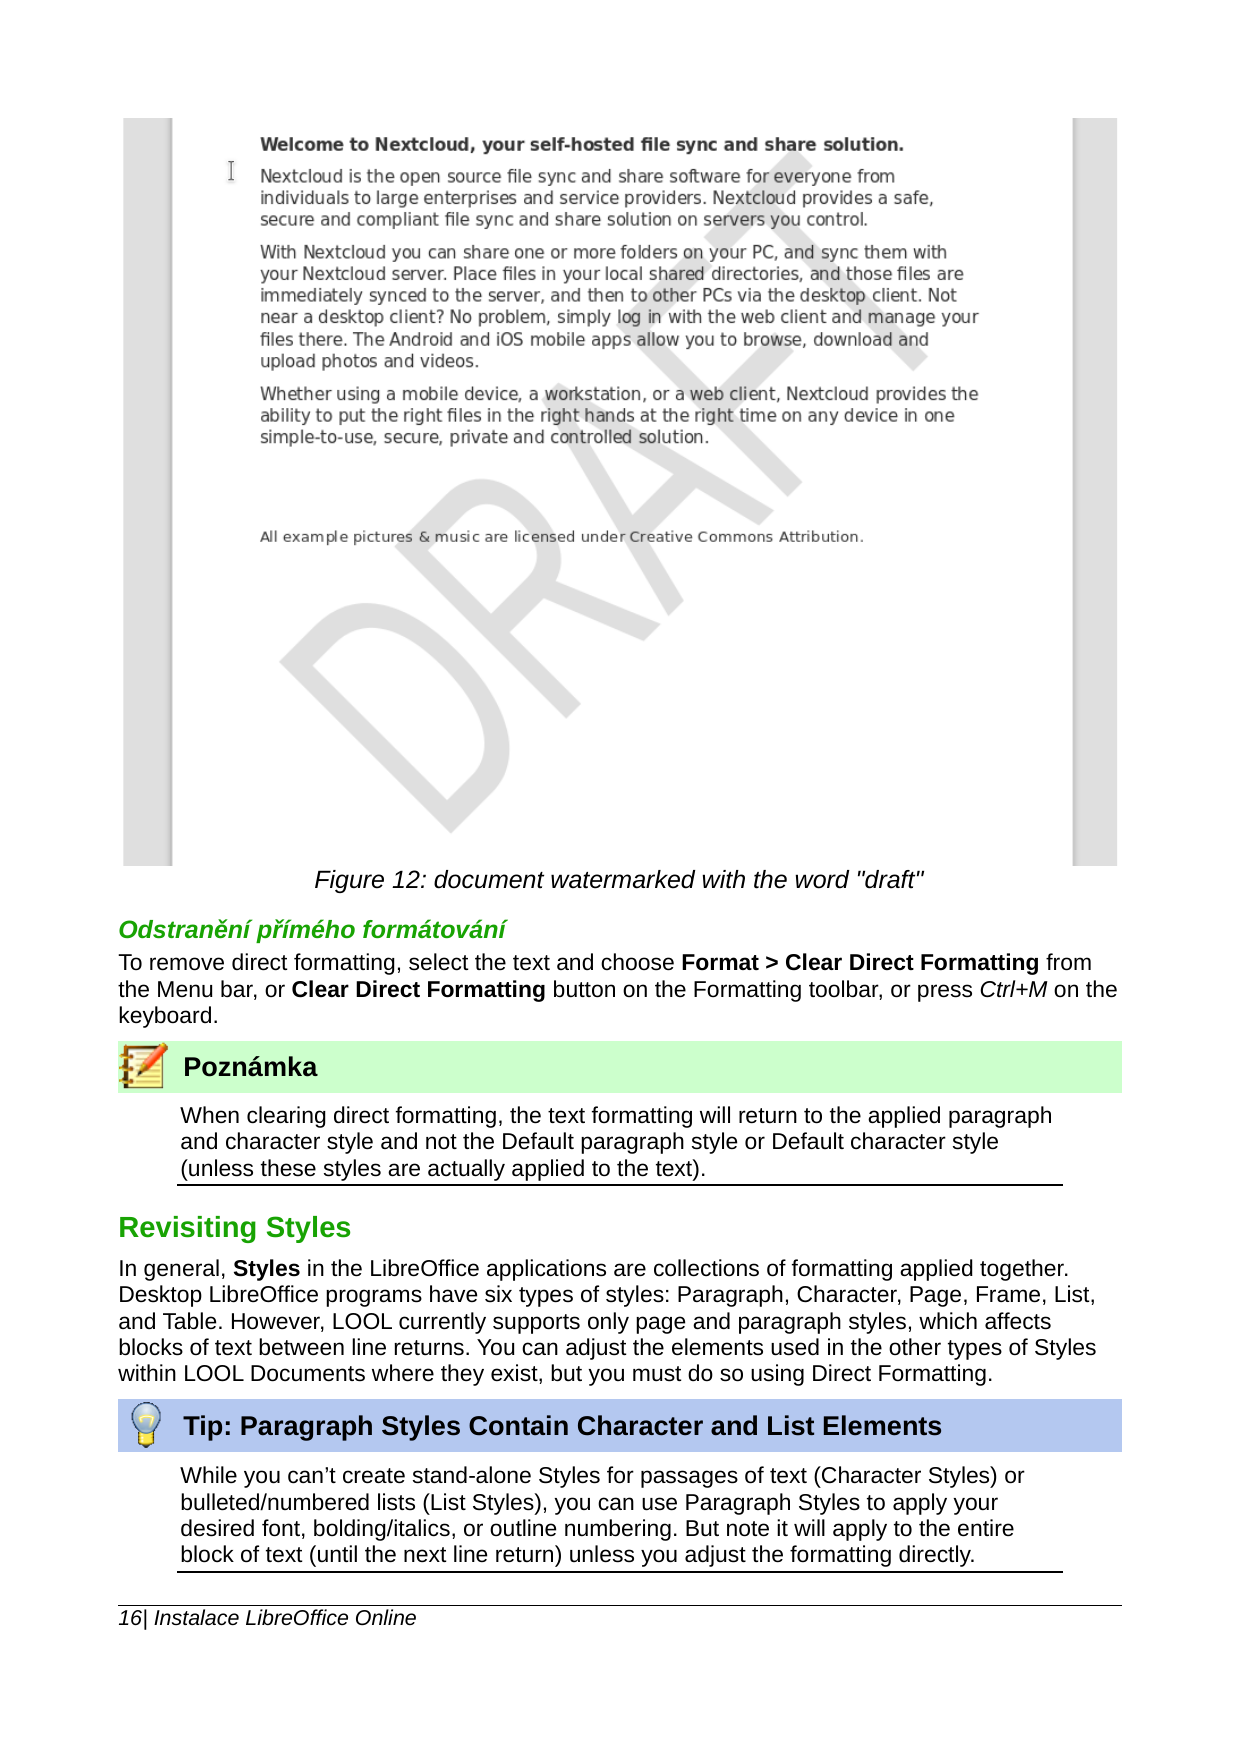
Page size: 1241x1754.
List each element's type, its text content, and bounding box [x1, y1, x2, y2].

text When clearing direct formatting, the text formatting will return to the applied paragraph and character style and not the Default paragraph style or Default character style (unless these styles are actually applied to the text). [177, 1099, 1063, 1184]
picture [123, 118, 1118, 866]
subtitle Tip: Paragraph Styles Contain Character and List Elements [118, 1399, 1122, 1452]
subtitle Revisiting Styles [118, 1210, 1122, 1243]
picture [119, 1041, 170, 1092]
subtitle Odstranění přímého formátování [118, 914, 1122, 943]
picture [119, 1400, 170, 1451]
subtitle Poznámka [118, 1041, 1122, 1093]
text Figure 12: document watermarked with the word "draft" [118, 866, 1122, 894]
text While you can’t create stand-alone Styles for passages of text (Character Styles) or bulleted/numbered lists (List Styles), you can use Paragraph Styles to apply your desired font, bolding/italics, or outline numbering. But note it will apply to the entire block of text (until the next line return) unless you adjust the formatting directly. [177, 1459, 1063, 1571]
text To remove direct formatting, select the text and choose Format > Clear Direct Formatting from the Menu bar, or Clear Direct Formatting button on the Formatting toolbar, or press Ctrl+M on the keyboard. [118, 949, 1122, 1028]
text In general, Styles in the LibreOffice applications are collections of formatting applied together. Desktop LibreOffice programs have six types of styles: Paragraph, Character, Page, Frame, List, and Table. However, LOOL currently supports only page and paragraph styles, which affects blocks of text between line returns. You can adjust the elements used in the other types of Styles within LOOL Documents where they exist, but you must do so using Direct Formatting. [118, 1255, 1122, 1387]
